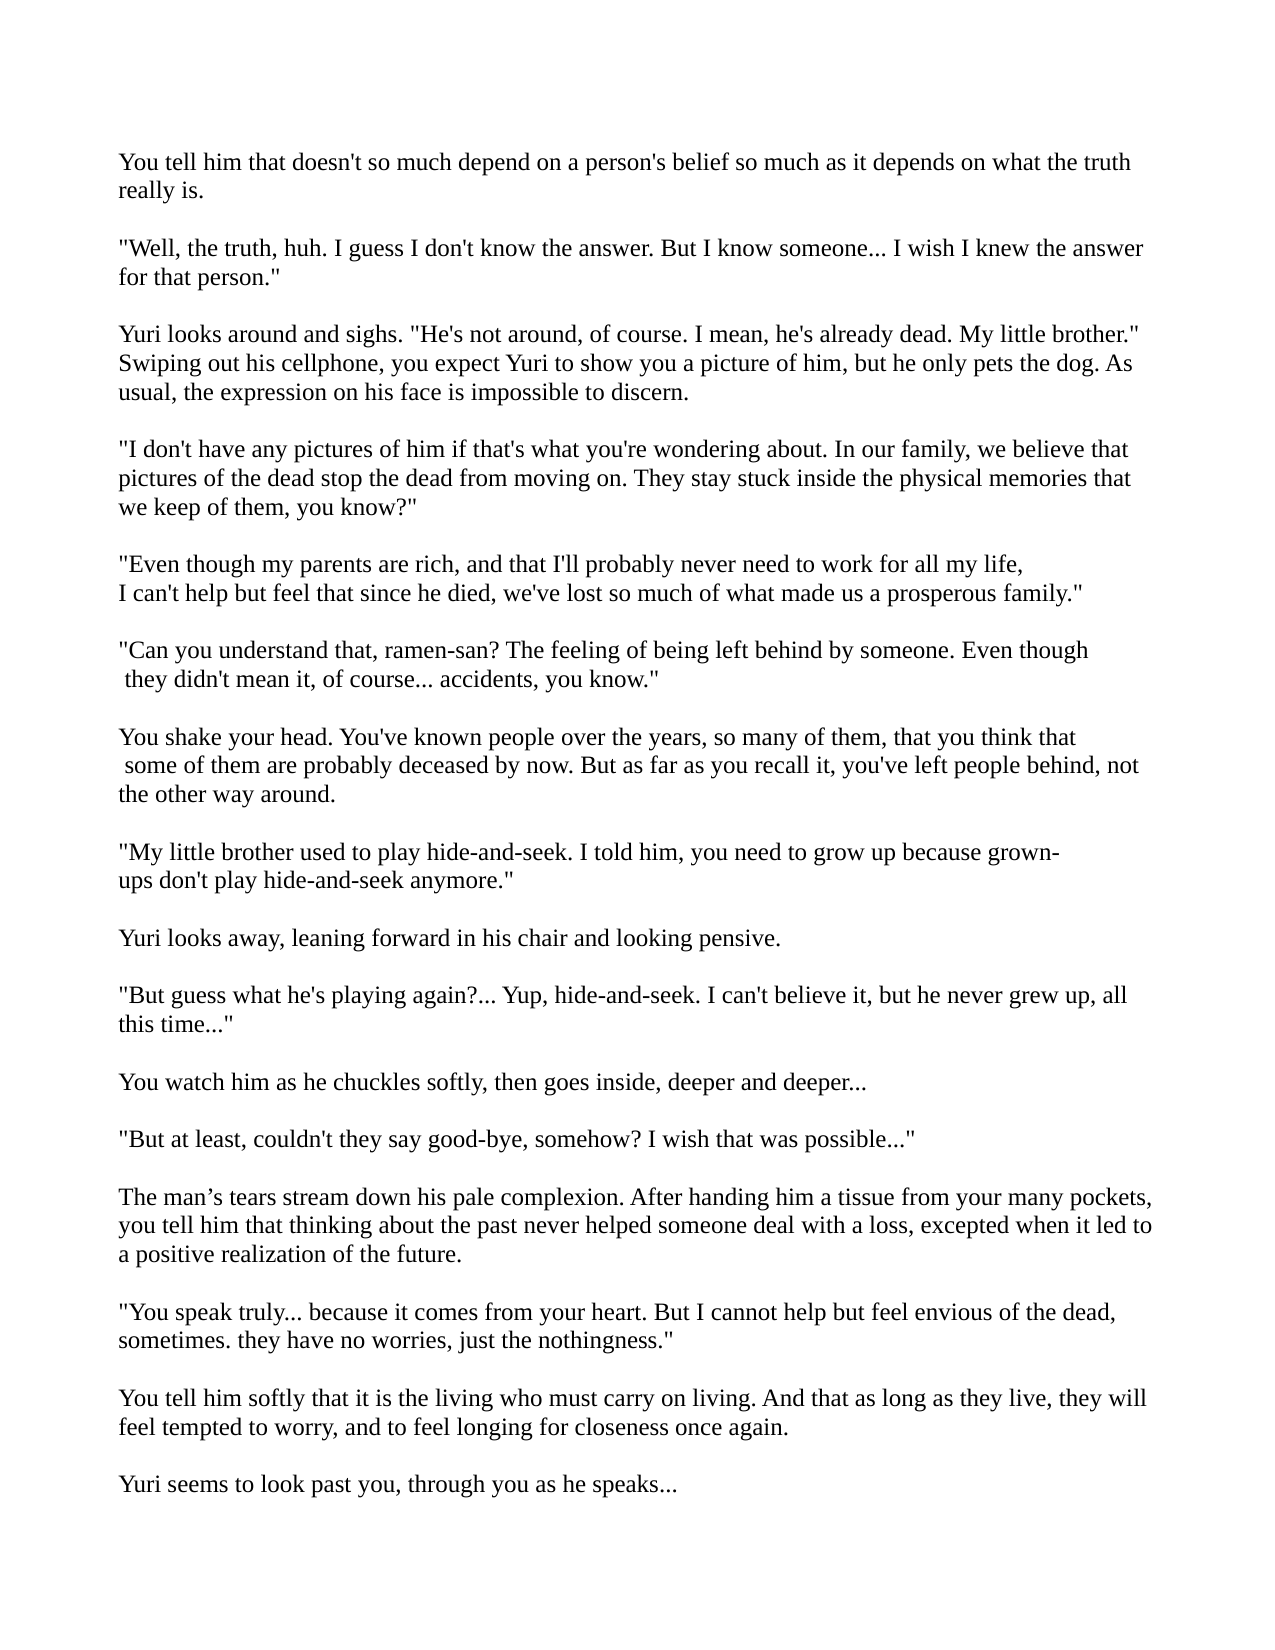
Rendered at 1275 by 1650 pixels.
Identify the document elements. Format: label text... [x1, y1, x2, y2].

text they didn't mean it, of course... accidents, you know." [118, 664, 1157, 693]
text "Can you understand that, ramen-san? The feeling of being left behind by someone. Even though [118, 636, 1157, 664]
text Yuri looks away, leaning forward in his chair and looking pensive. [118, 923, 1157, 952]
text "I don't have any pictures of him if that's what you're wondering about. In our family, we believe that pictures of the dead stop the dead from moving on. They stay stuck inside the physical memories that we keep of them, you know?" [118, 434, 1157, 521]
text "Even though my parents are rich, and that I'll probably never need to work for all my life, [118, 549, 1157, 578]
text You tell him softly that it is the living who must carry on living. And that as long as they live, they will feel tempted to worry, and to feel longing for closeness once again. [118, 1383, 1157, 1441]
text "My little brother used to play hide-and-seek. I told him, you need to grow up because grown- [118, 837, 1157, 866]
text ups don't play hide-and-seek anymore." [118, 866, 1157, 894]
text The man’s tears stream down his pale complexion. After handing him a tissue from your many pockets, you tell him that thinking about the past never helped someone deal with a loss, excepted when it led to a positive realization of the future. [118, 1182, 1157, 1268]
text I can't help but feel that since he died, we've lost so much of what made us a prosperous family." [118, 578, 1157, 607]
text "You speak truly... because it comes from your heart. But I cannot help but feel envious of the dead, sometimes. they have no worries, just the nothingness." [118, 1297, 1157, 1354]
text You tell him that doesn't so much depend on a person's belief so much as it depends on what the truth really is. [118, 147, 1157, 204]
text "But at least, couldn't they say good-bye, somehow? I wish that was possible..." [118, 1124, 1157, 1153]
text "Well, the truth, huh. I guess I don't know the answer. But I know someone... I wish I knew the answer for that person." [118, 233, 1157, 291]
text some of them are probably deceased by now. But as far as you recall it, you've left people behind, not the other way around. [118, 751, 1157, 808]
text You shake your head. You've known people over the years, so many of them, that you think that [118, 722, 1157, 751]
text "But guess what he's playing again?... Yup, hide-and-seek. I can't believe it, but he never grew up, all this time..." [118, 981, 1157, 1038]
text Yuri looks around and sighs. "He's not around, of course. I mean, he's already dead. My little brother." Swiping out his cellphone, you expect Yuri to show you a picture of him, but he only pets the dog. As usual, the expression on his face is impossible to discern. [118, 319, 1157, 406]
text Yuri seems to look past you, through you as he speaks... [118, 1469, 1157, 1498]
text You watch him as he chuckles softly, then goes inside, deeper and deeper... [118, 1067, 1157, 1096]
